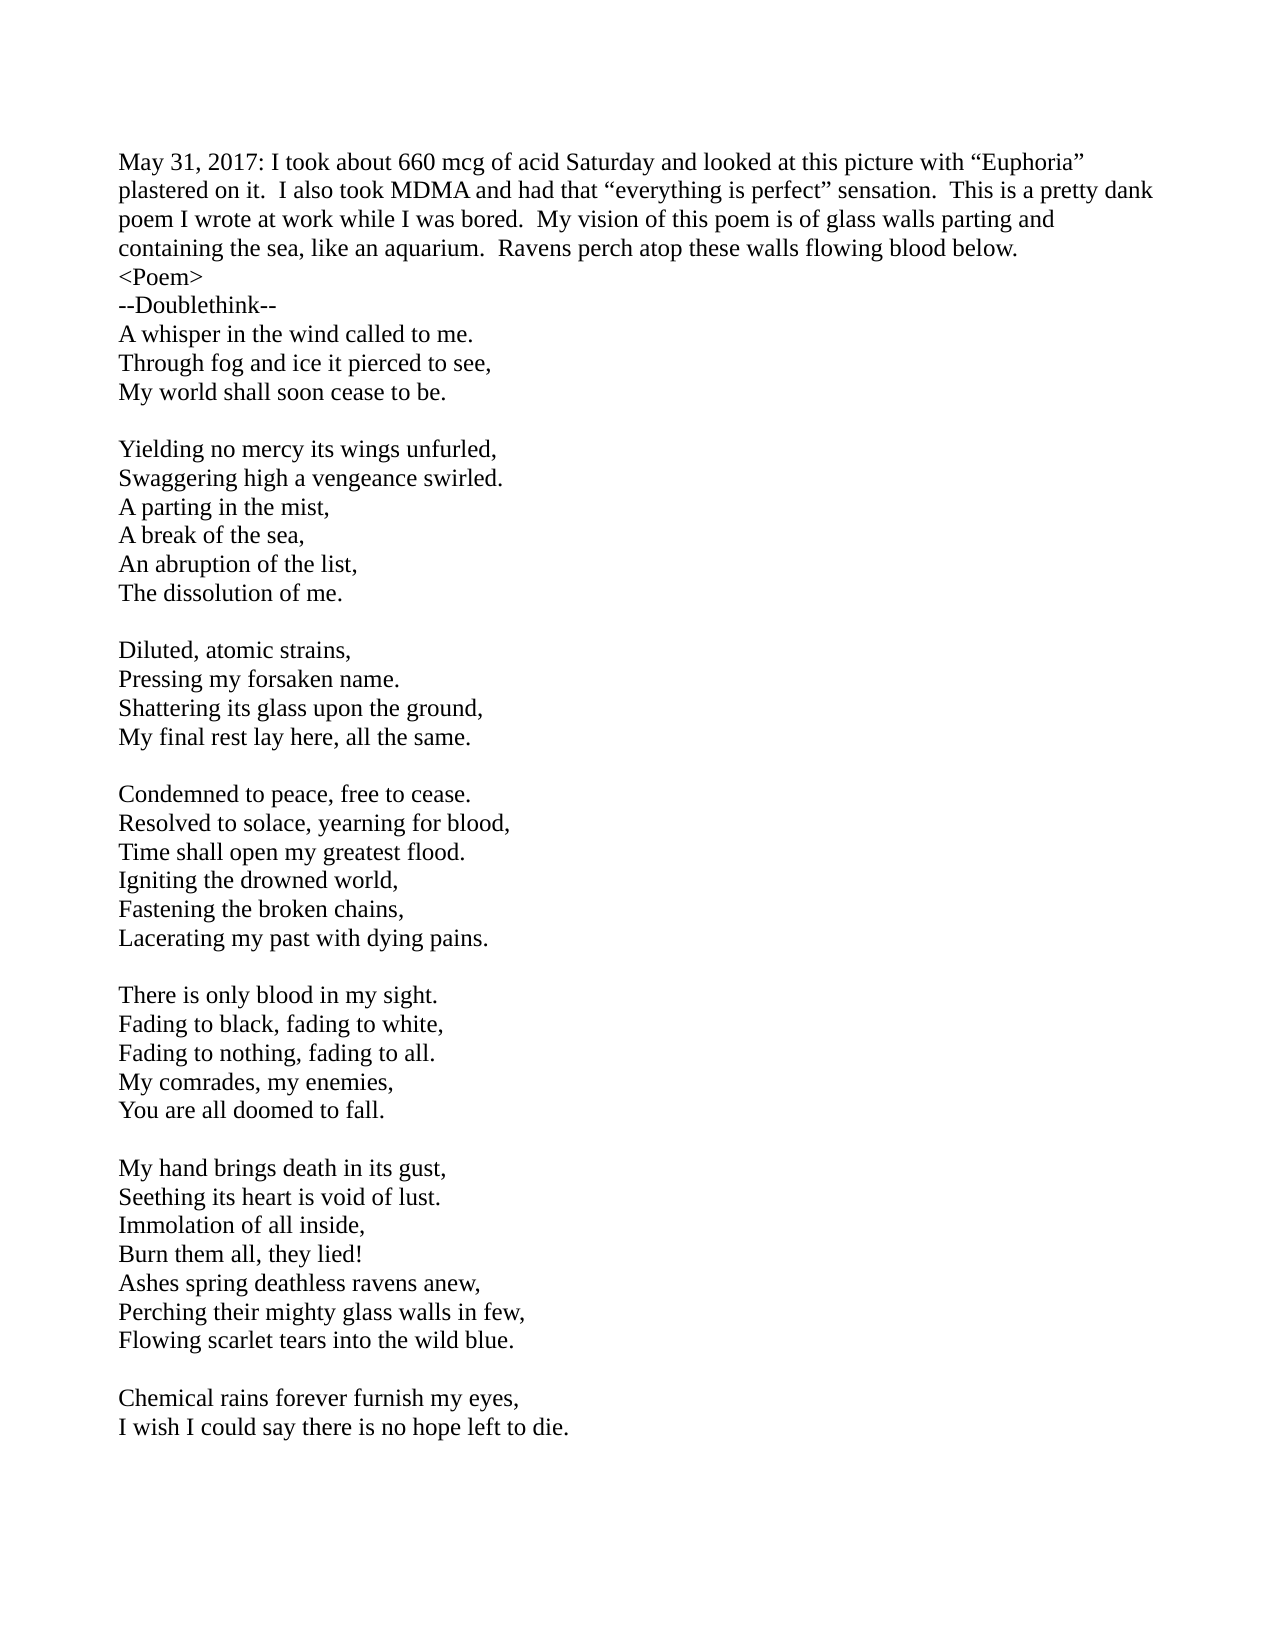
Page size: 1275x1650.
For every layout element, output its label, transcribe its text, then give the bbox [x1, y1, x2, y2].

text There is only blood in my sight. [118, 981, 1157, 1009]
text Chemical rains forever furnish my eyes, [118, 1383, 1157, 1412]
text A break of the sea, [118, 521, 1157, 549]
text My hand brings death in its gust, [118, 1153, 1157, 1182]
text Fastening the broken chains, [118, 894, 1157, 923]
text My world shall soon cease to be. [118, 377, 1157, 406]
text Lacerating my past with dying pains. [118, 923, 1157, 952]
text Shattering its glass upon the ground, [118, 693, 1157, 722]
text Igniting the drowned world, [118, 866, 1157, 894]
text Fading to black, fading to white, [118, 1009, 1157, 1038]
text A whisper in the wind called to me. [118, 319, 1157, 348]
text Yielding no mercy its wings unfurled, [118, 434, 1157, 463]
text I wish I could say there is no hope left to die. [118, 1412, 1157, 1441]
text Swaggering high a vengeance swirled. [118, 463, 1157, 492]
text Seething its heart is void of lust. [118, 1182, 1157, 1211]
text Pressing my forsaken name. [118, 664, 1157, 693]
text --Doublethink-- [118, 291, 1157, 319]
text Ashes spring deathless ravens anew, [118, 1268, 1157, 1297]
text You are all doomed to fall. [118, 1096, 1157, 1124]
text Diluted, atomic strains, [118, 636, 1157, 664]
text A parting in the mist, [118, 492, 1157, 521]
text Time shall open my greatest flood. [118, 837, 1157, 866]
text My final rest lay here, all the same. [118, 722, 1157, 751]
text Immolation of all inside, [118, 1211, 1157, 1239]
text Condemned to peace, free to cease. [118, 779, 1157, 808]
text <Poem> [118, 262, 1157, 291]
text An abruption of the list, [118, 549, 1157, 578]
text Flowing scarlet tears into the wild blue. [118, 1326, 1157, 1354]
text Perching their mighty glass walls in few, [118, 1297, 1157, 1326]
text Fading to nothing, fading to all. [118, 1038, 1157, 1067]
text My comrades, my enemies, [118, 1067, 1157, 1096]
text The dissolution of me. [118, 578, 1157, 607]
text Through fog and ice it pierced to see, [118, 348, 1157, 377]
text May 31, 2017: I took about 660 mcg of acid Saturday and looked at this picture with “Euphoria” plastered on it. I also took MDMA and had that “everything is perfect” sensation. This is a pretty dank poem I wrote at work while I was bored. My vision of this poem is of glass walls parting and containing the sea, like an aquarium. Ravens perch atop these walls flowing blood below. [118, 147, 1157, 262]
text Resolved to solace, yearning for blood, [118, 808, 1157, 837]
text Burn them all, they lied! [118, 1239, 1157, 1268]
